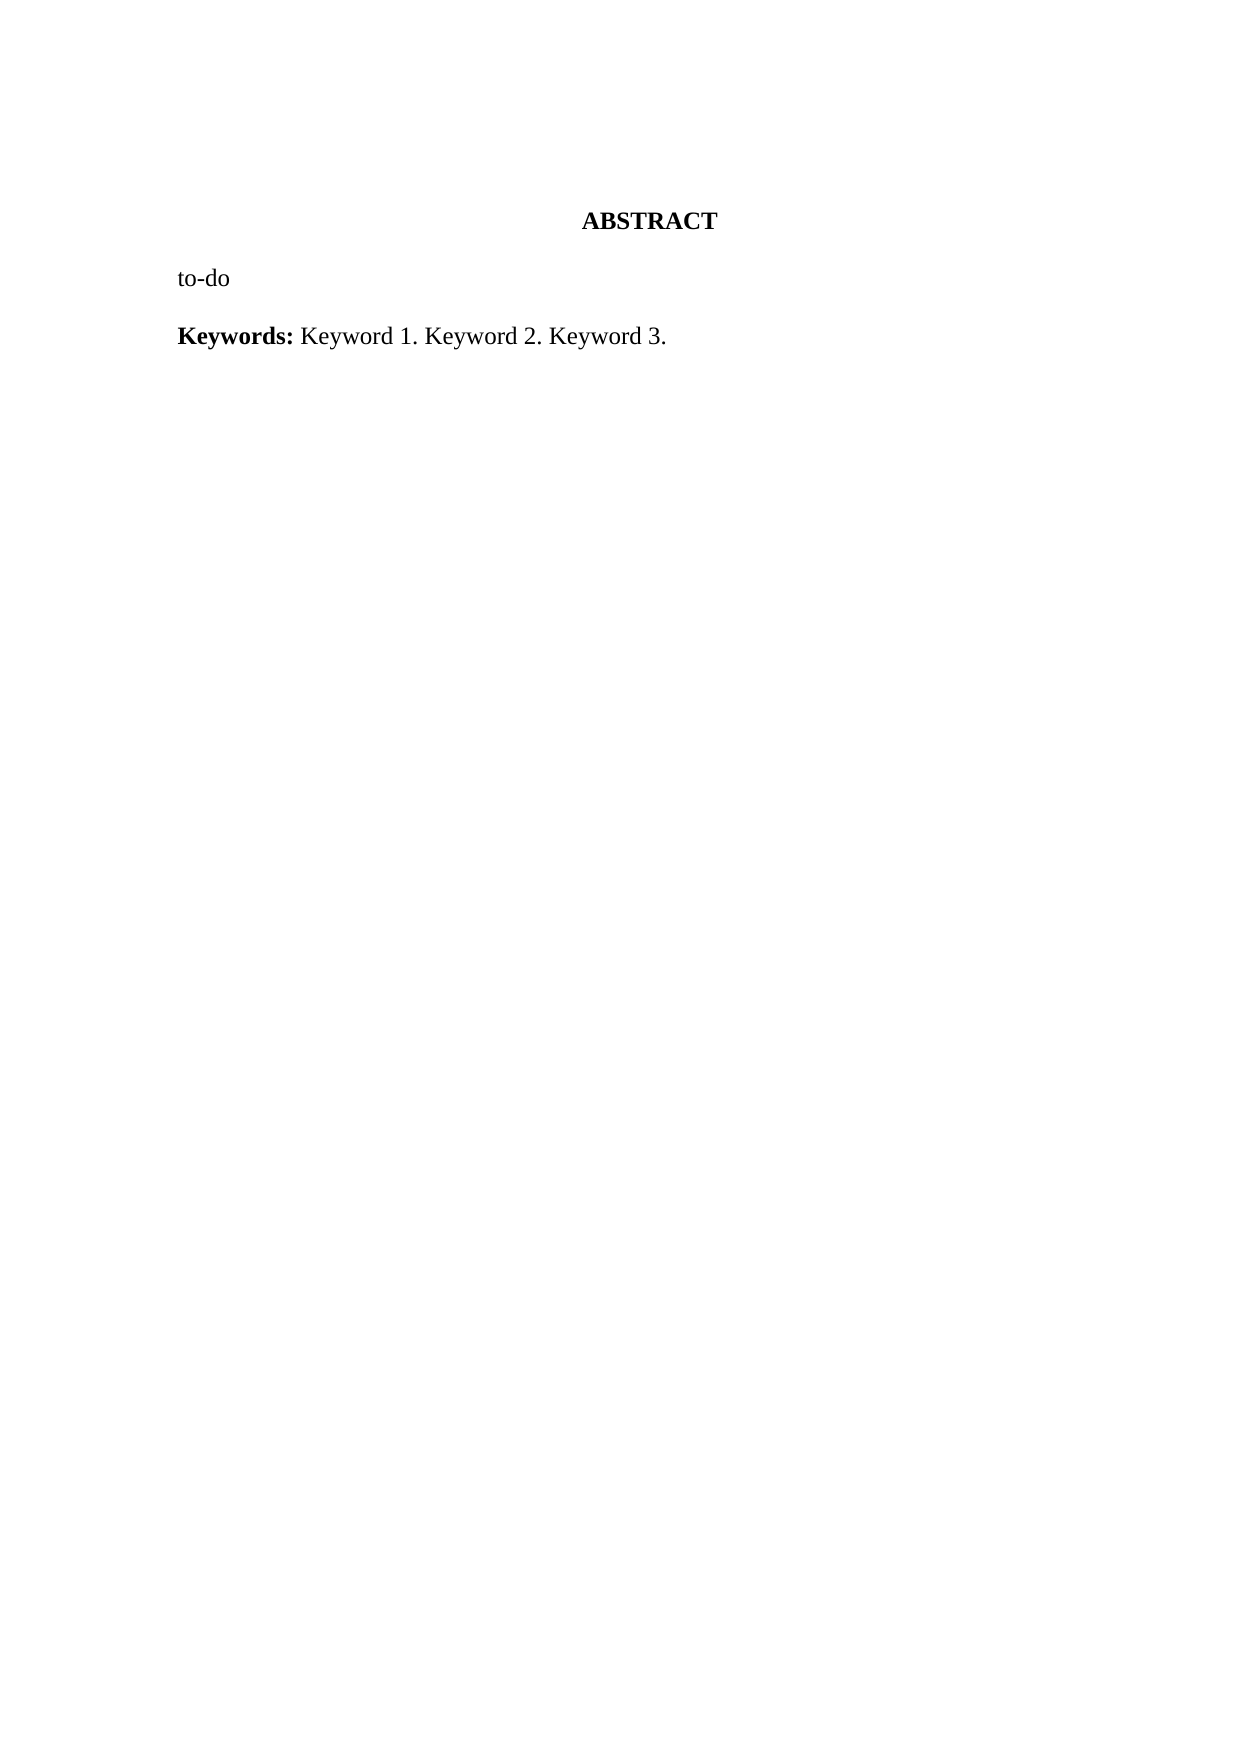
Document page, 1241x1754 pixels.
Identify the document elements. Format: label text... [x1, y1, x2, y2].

text to-do [177, 263, 1122, 292]
subtitle ABSTRACT [177, 206, 1122, 235]
text Keywords: Keyword 1. Keyword 2. Keyword 3. [177, 321, 1122, 350]
